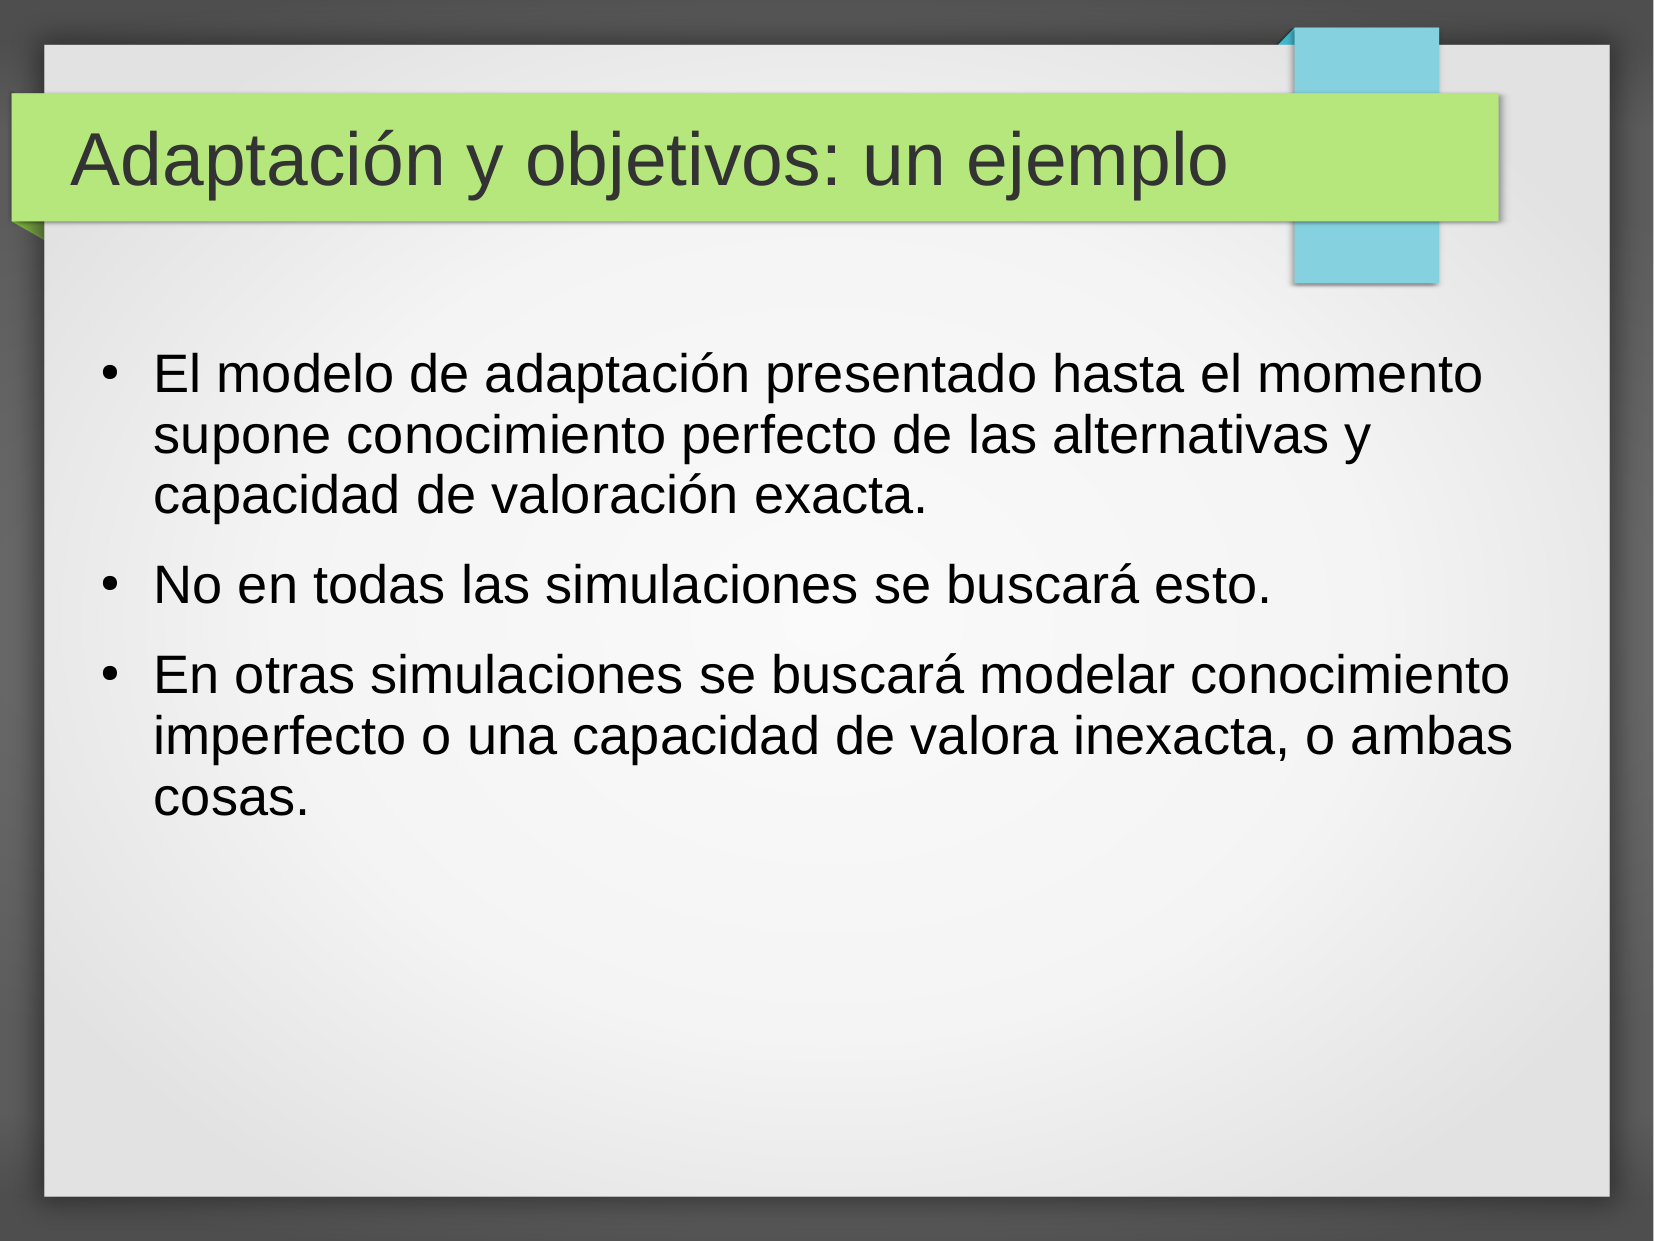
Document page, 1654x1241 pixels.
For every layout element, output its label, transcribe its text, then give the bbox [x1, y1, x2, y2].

picture [0, 0, 1654, 1241]
list El modelo de adaptación presentado hasta el momento supone conocimiento perfecto de las alternativas y capacidad de valoración exacta. No en todas las simulaciones se buscará esto. En otras simulaciones se buscará modelar conocimiento imperfecto o una capacidad de valora inexacta, o ambas cosas. [82, 343, 1538, 1063]
title Adaptación y objetivos: un ejemplo [70, 106, 1418, 213]
